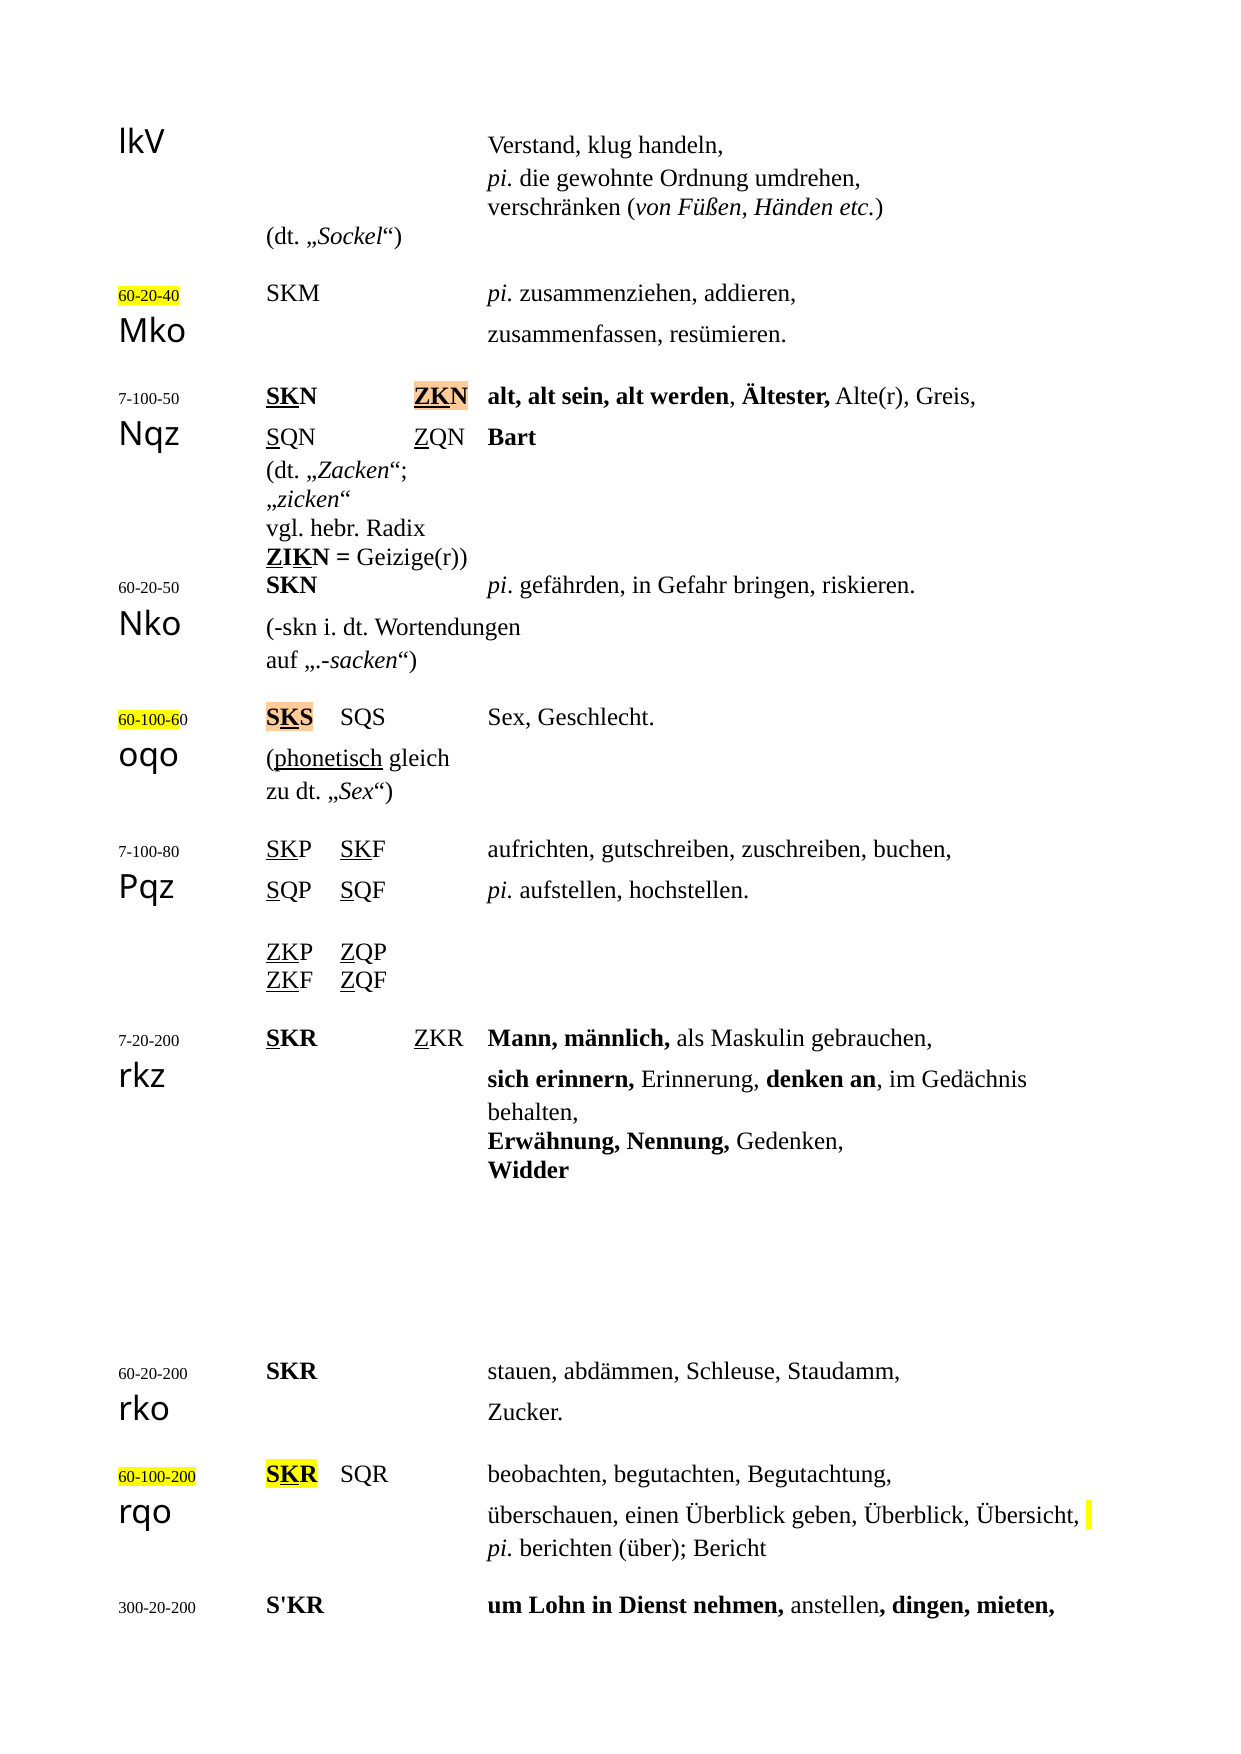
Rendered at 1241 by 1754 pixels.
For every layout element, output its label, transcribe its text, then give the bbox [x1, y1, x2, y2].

text verschränken (von Füßen, Händen etc.) [118, 192, 1122, 221]
text ZKP ZQP [118, 937, 1122, 966]
text rko Zucker. [118, 1385, 1122, 1459]
text Nko (-skn i. dt. Wortendungen [118, 599, 1122, 645]
text Erwähnung, Nennung, Gedenken, [118, 1126, 1122, 1155]
text (dt. „Zacken“; [118, 456, 1122, 484]
text Mko zusammenfassen, resümieren. [118, 307, 1122, 353]
text 60-20-50 SKN pi. gefährden, in Gefahr bringen, riskieren. [118, 571, 1122, 599]
text auf „.-sacken“) [118, 645, 1122, 673]
text 7-100-50 SKN ZKN alt, alt sein, alt werden, Ältester, Alte(r), Greis, [118, 353, 1122, 410]
text (dt. „Sockel“) [118, 221, 1122, 250]
text Pqz SQP SQF pi. aufstellen, hochstellen. [118, 863, 1122, 908]
text vgl. hebr. Radix [118, 513, 1122, 542]
text Widder [118, 1155, 1122, 1183]
text lkV Verstand, klug handeln, [118, 118, 1122, 163]
text ZIKN = Geizige(r)) [118, 542, 1122, 571]
text rqo überschauen, einen Überblick geben, Überblick, Übersicht, pi. berichten (über); Bericht [118, 1488, 1122, 1591]
text 7-100-80 SKP SKF aufrichten, gutschreiben, zuschreiben, buchen, [118, 834, 1122, 863]
text Nqz SQN ZQN Bart [118, 410, 1122, 456]
text 60-20-40 SKM pi. zusammenziehen, addieren, [118, 250, 1122, 307]
text 7-20-200 SKR ZKR Mann, männlich, als Maskulin gebrauchen, [118, 1023, 1122, 1052]
text 60-100-200 SKR SQR beobachten, begutachten, Begutachtung, [118, 1459, 1122, 1488]
text 60-20-200 SKR stauen, abdämmen, Schleuse, Staudamm, [118, 1356, 1122, 1385]
text ZKF ZQF [118, 966, 1122, 994]
text pi. die gewohnte Ordnung umdrehen, [118, 163, 1122, 192]
text zu dt. „Sex“) [118, 776, 1122, 805]
text rkz sich erinnern, Erinnerung, denken an, im Gedächnis behalten, [118, 1052, 1122, 1126]
text 300-20-200 S'KR um Lohn in Dienst nehmen, anstellen, dingen, mieten, [118, 1591, 1122, 1619]
text 60-100-60 SKS SQS Sex, Geschlecht. oqo (phonetisch gleich [118, 673, 1122, 776]
text „zicken“ [118, 484, 1122, 513]
